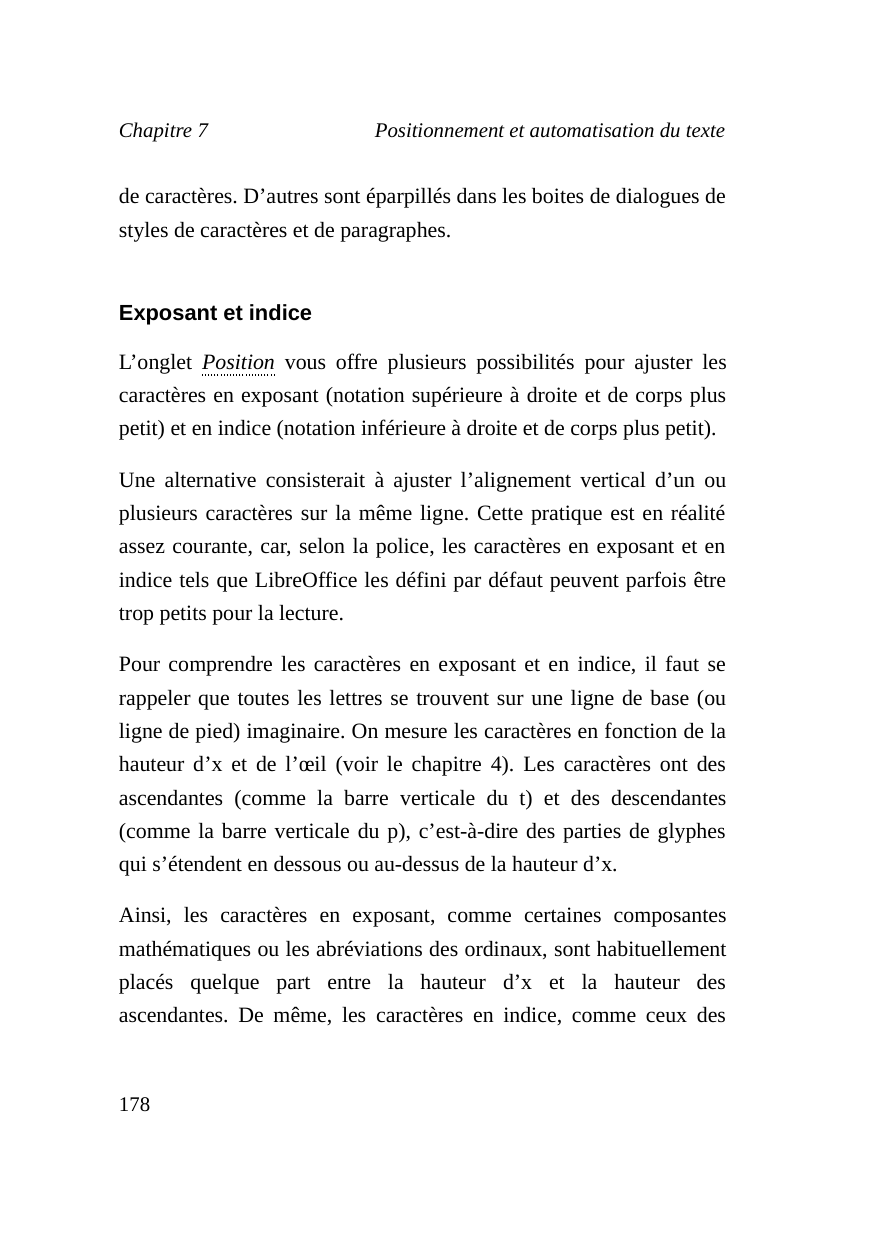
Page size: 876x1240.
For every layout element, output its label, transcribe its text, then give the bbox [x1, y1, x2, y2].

subtitle Exposant et indice [119, 297, 727, 326]
text de caractères. D’autres sont éparpillés dans les boites de dialogues de styles de caractères et de paragraphes. [119, 177, 727, 244]
text Une alternative consisterait à ajuster l’alignement vertical d’un ou plusieurs caractères sur la même ligne. Cette pratique est en réalité assez courante, car, selon la police, les caractères en exposant et en indice tels que LibreOffice les défini par défaut peuvent parfois être trop petits pour la lecture. [119, 460, 727, 627]
text L’onglet Position vous offre plusieurs possibilités pour ajuster les caractères en exposant (notation supérieure à droite et de corps plus petit) et en indice (notation inférieure à droite et de corps plus petit). [119, 342, 727, 442]
text Ainsi, les caractères en exposant, comme certaines composantes mathématiques ou les abréviations des ordinaux, sont habituellement placés quelque part entre la hauteur d’x et la hauteur des ascendantes. De même, les caractères en indice, comme ceux des [119, 896, 727, 1029]
text Pour comprendre les caractères en exposant et en indice, il faut se rappeler que toutes les lettres se trouvent sur une ligne de base (ou ligne de pied) imaginaire. On mesure les caractères en fonction de la hauteur d’x et de l’œil (voir le chapitre 4). Les caractères ont des ascendantes (comme la barre verticale du t) et des descendantes (comme la barre verticale du p), c’est-à-dire des parties de glyphes qui s’étendent en dessous ou au-dessus de la hauteur d’x. [119, 645, 727, 878]
